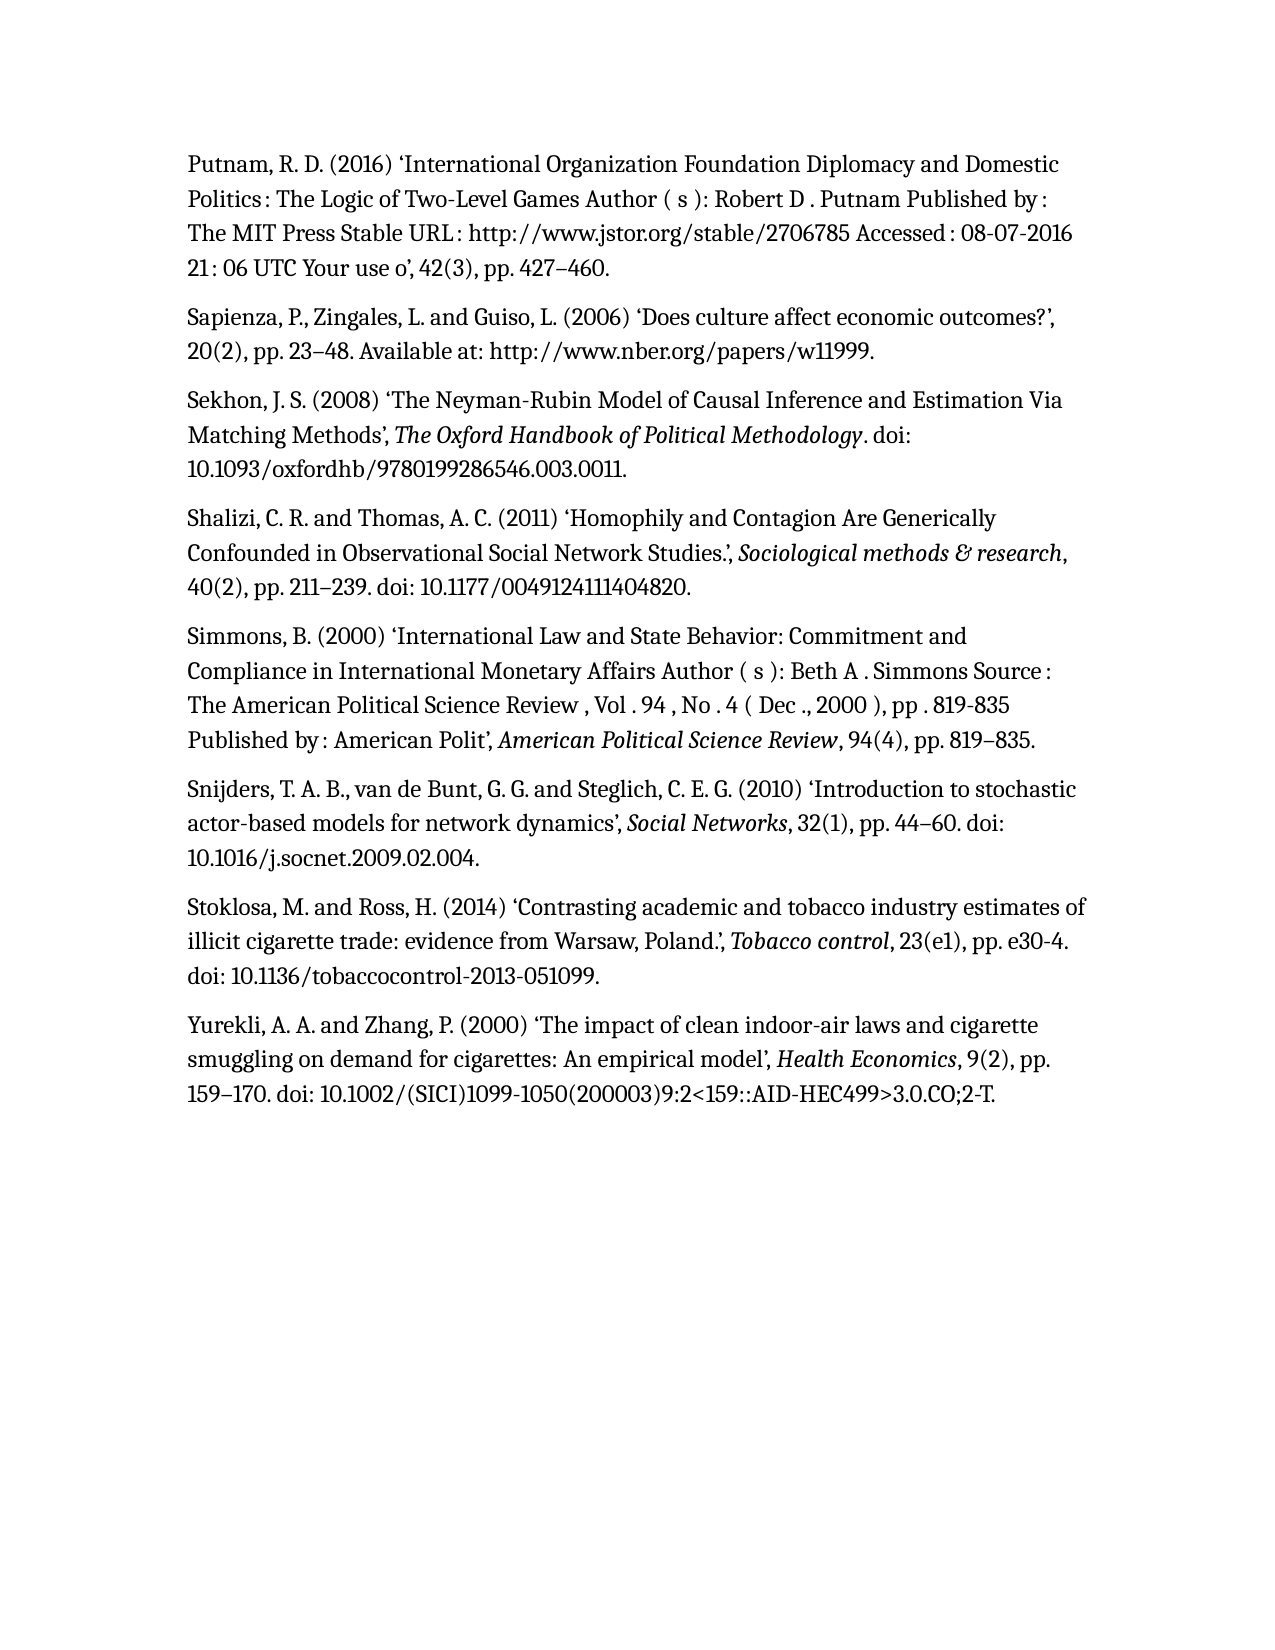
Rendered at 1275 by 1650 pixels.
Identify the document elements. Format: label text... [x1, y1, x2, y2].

text Sekhon, J. S. (2008) ‘The Neyman-Rubin Model of Causal Inference and Estimation Via Matching Methods’, The Oxford Handbook of Political Methodology. doi: 10.1093/oxfordhb/9780199286546.003.0011. [187, 386, 1087, 484]
text Putnam, R. D. (2016) ‘International Organization Foundation Diplomacy and Domestic Politics : The Logic of Two-Level Games Author ( s ): Robert D . Putnam Published by : The MIT Press Stable URL : http://www.jstor.org/stable/2706785 Accessed : 08-07-2016 21 : 06 UTC Your use o’, 42(3), pp. 427–460. [187, 150, 1087, 282]
text Snijders, T. A. B., van de Bunt, G. G. and Steglich, C. E. G. (2010) ‘Introduction to stochastic actor-based models for network dynamics’, Social Networks, 32(1), pp. 44–60. doi: 10.1016/j.socnet.2009.02.004. [187, 774, 1087, 872]
text Simmons, B. (2000) ‘International Law and State Behavior: Commitment and Compliance in International Monetary Affairs Author ( s ): Beth A . Simmons Source : The American Political Science Review , Vol . 94 , No . 4 ( Dec ., 2000 ), pp . 819-835 Published by : American Polit’, American Political Science Review, 94(4), pp. 819–835. [187, 622, 1087, 754]
text Sapienza, P., Zingales, L. and Guiso, L. (2006) ‘Does culture affect economic outcomes?’, 20(2), pp. 23–48. Available at: http://www.nber.org/papers/w11999. [187, 302, 1087, 366]
text Yurekli, A. A. and Zhang, P. (2000) ‘The impact of clean indoor-air laws and cigarette smuggling on demand for cigarettes: An empirical model’, Health Economics, 9(2), pp. 159–170. doi: 10.1002/(SICI)1099-1050(200003)9:2<159::AID-HEC499>3.0.CO;2-T. [187, 1011, 1087, 1108]
text Stoklosa, M. and Ross, H. (2014) ‘Contrasting academic and tobacco industry estimates of illicit cigarette trade: evidence from Warsaw, Poland.’, Tobacco control, 23(e1), pp. e30-4. doi: 10.1136/tobaccocontrol-2013-051099. [187, 893, 1087, 990]
text Shalizi, C. R. and Thomas, A. C. (2011) ‘Homophily and Contagion Are Generically Confounded in Observational Social Network Studies.’, Sociological methods & research, 40(2), pp. 211–239. doi: 10.1177/0049124111404820. [187, 504, 1087, 602]
